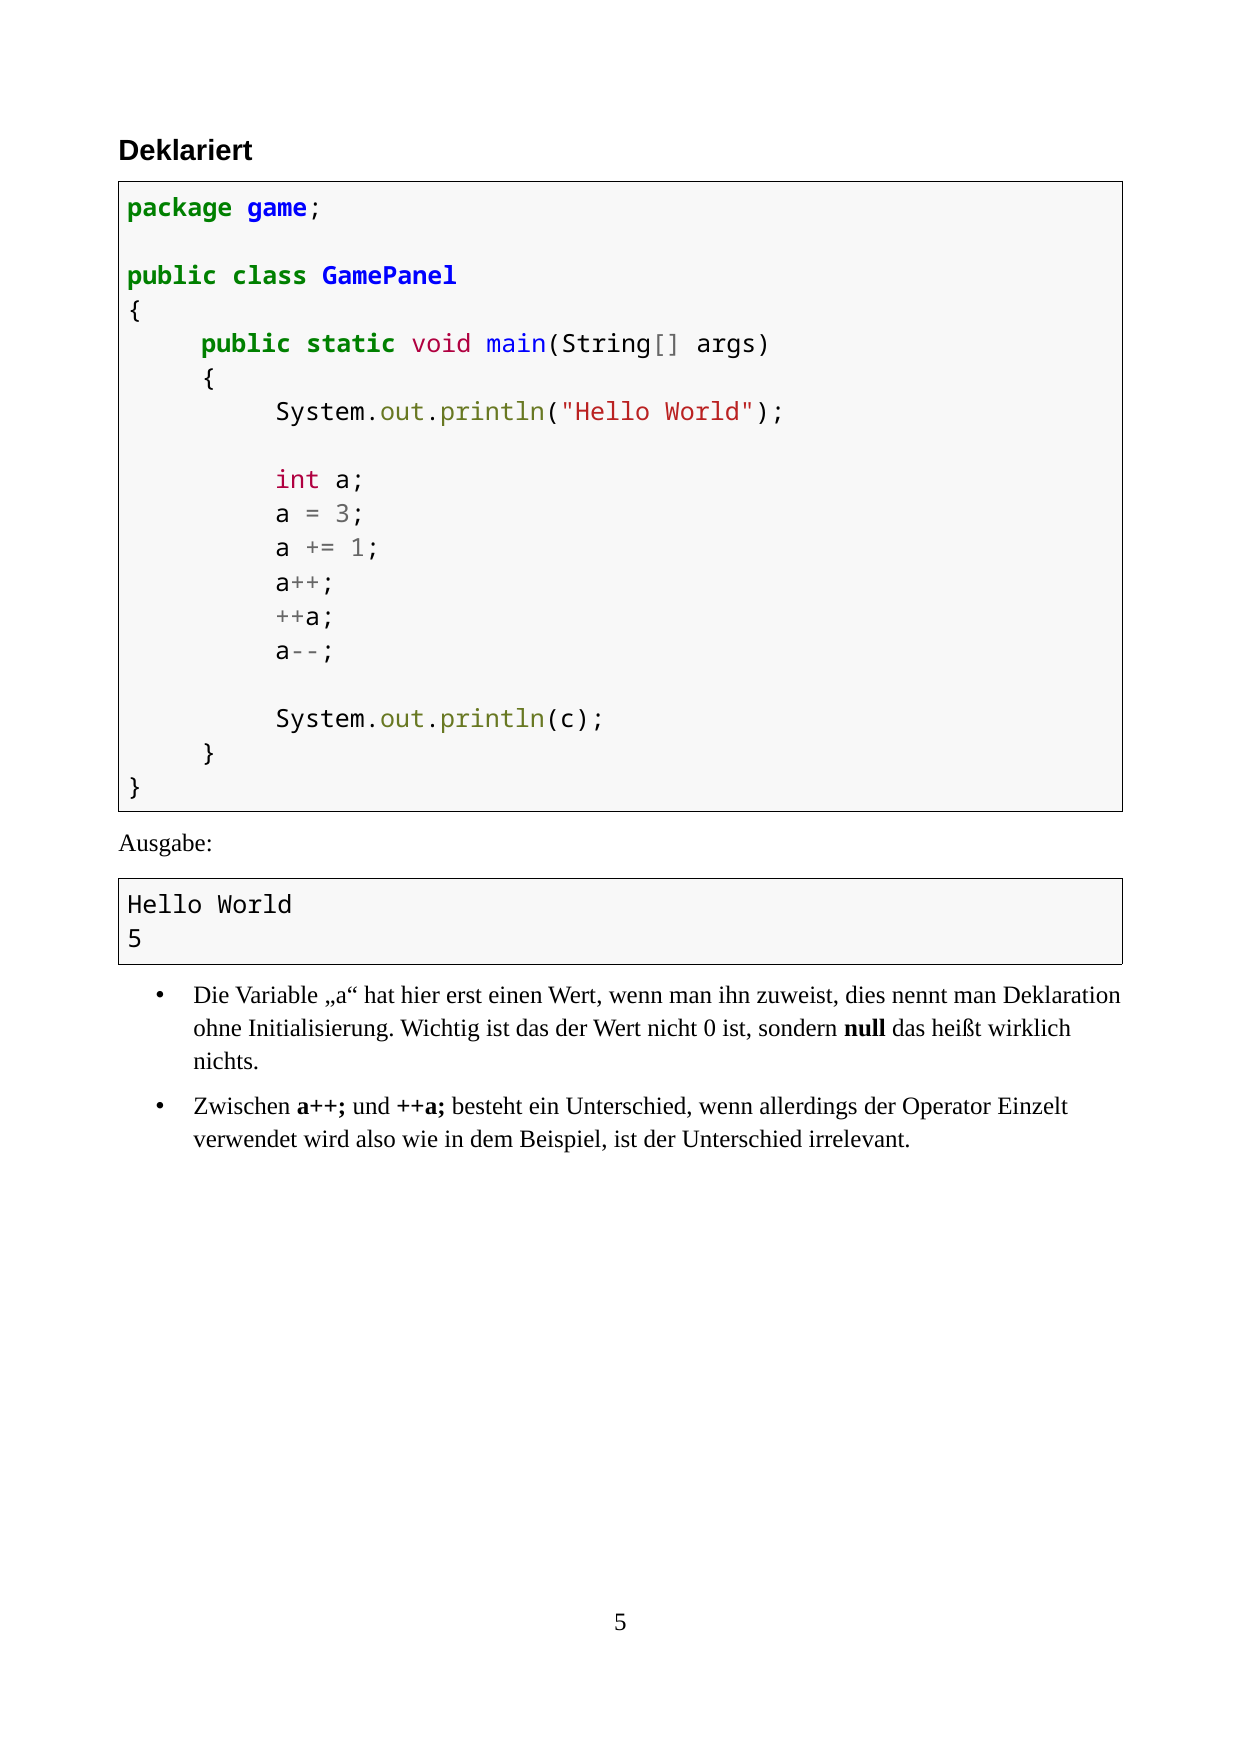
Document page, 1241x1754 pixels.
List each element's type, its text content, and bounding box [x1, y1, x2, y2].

text 5 [127, 921, 1113, 955]
subtitle Deklariert [118, 133, 1122, 166]
text { [127, 292, 1113, 326]
text ++a; [127, 598, 1113, 632]
text } [127, 734, 1113, 768]
list Die Variable „a“ hat hier erst einen Wert, wenn man ihn zuweist, dies nennt man Deklaration ohne Initialisierung. Wichtig ist das der Wert nicht 0 ist, sondern null das heißt wirklich nichts. [156, 965, 1122, 1075]
text Hello World [127, 887, 1113, 921]
list Zwischen a++; und ++a; besteht ein Unterschied, wenn allerdings der Operator Einzelt verwendet wird also wie in dem Beispiel, ist der Unterschied irrelevant. [156, 1091, 1122, 1153]
text Ausgabe: [118, 812, 1122, 856]
text a--; [127, 632, 1113, 666]
text a = 3; a += 1; [127, 496, 1113, 564]
text System.out.println("Hello World"); [127, 394, 1113, 428]
text int a; [127, 462, 1113, 496]
text { [127, 360, 1113, 394]
text public class GamePanel [127, 258, 1113, 292]
text } [127, 768, 1113, 803]
text a++; [127, 564, 1113, 598]
text System.out.println(c); [127, 700, 1113, 734]
text package game; [127, 189, 1113, 223]
text public static void main(String[] args) [127, 326, 1113, 360]
